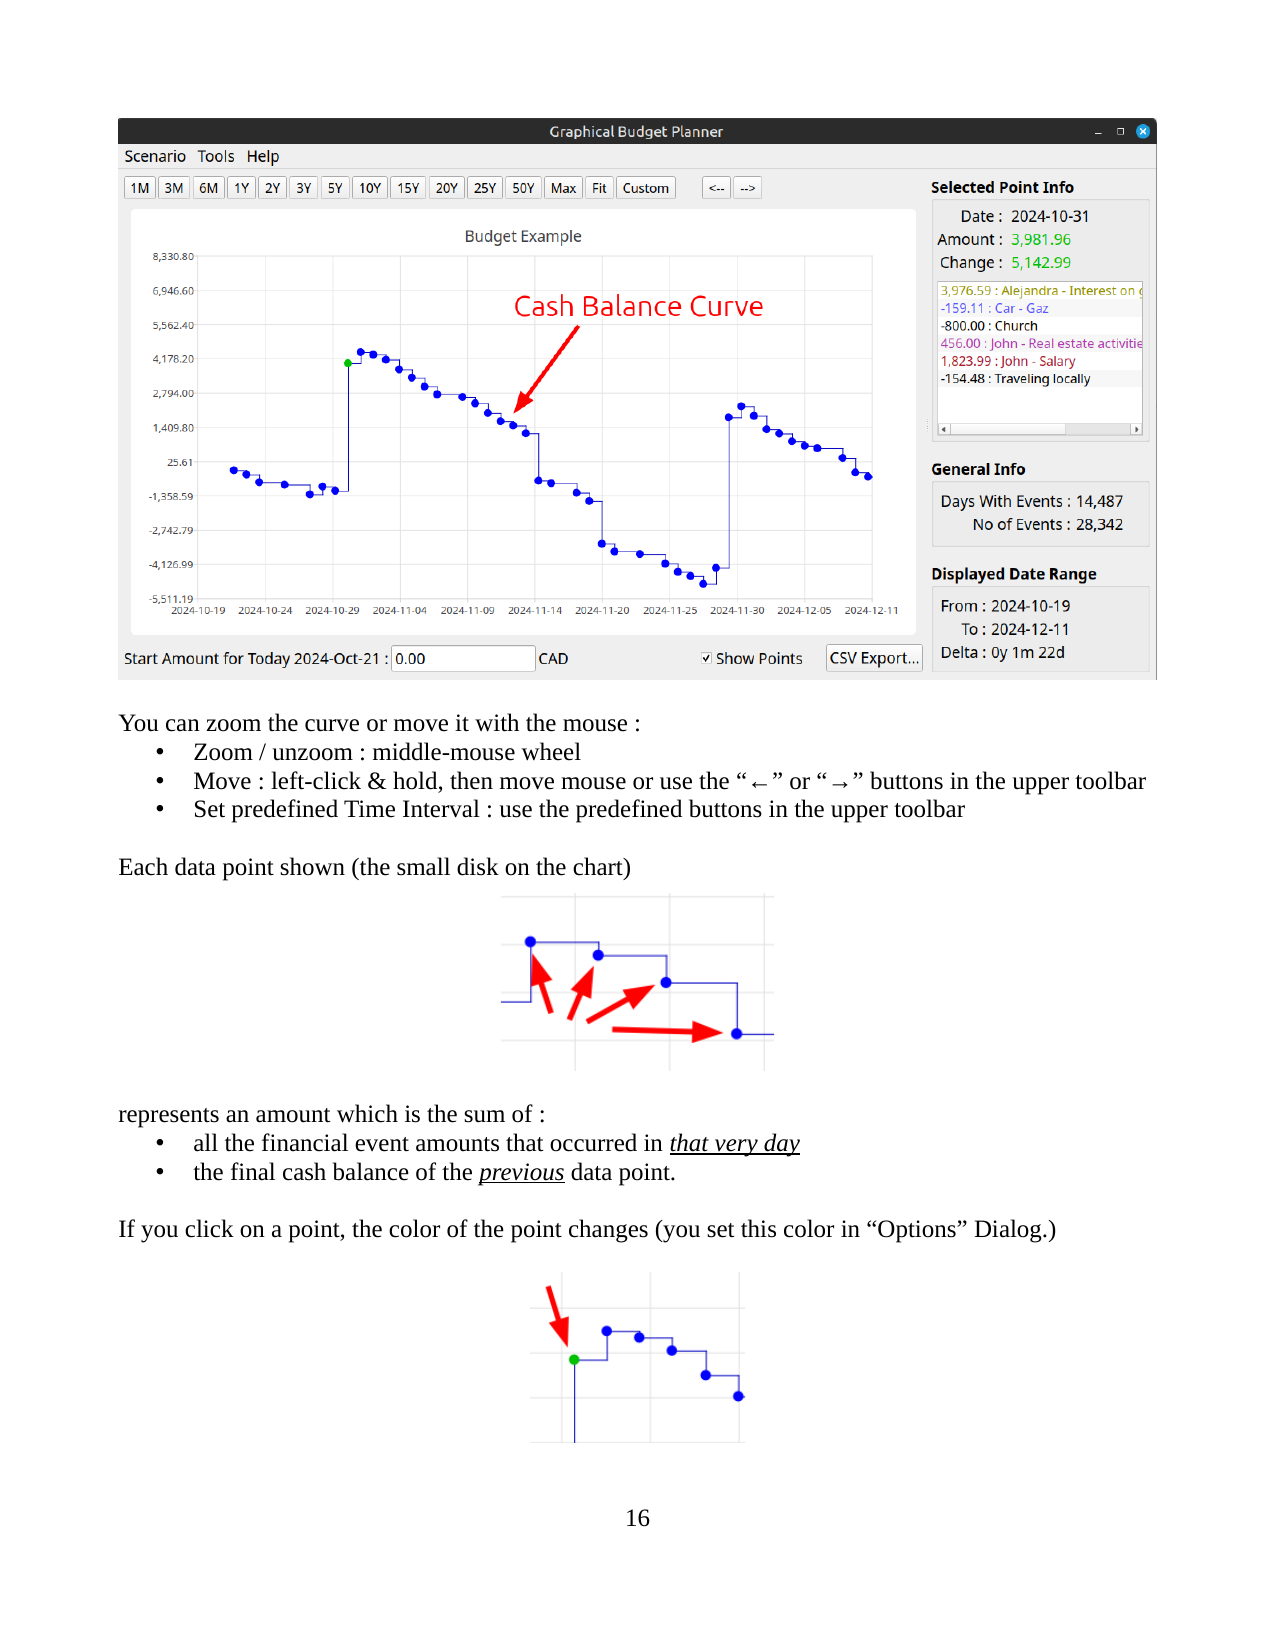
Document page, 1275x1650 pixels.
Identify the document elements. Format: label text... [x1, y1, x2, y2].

list all the financial event amounts that occurred in that very day [156, 1128, 1157, 1157]
text If you click on a point, the color of the point changes (you set this color in “Options” Dialog.) [118, 1214, 1157, 1243]
picture [530, 1272, 746, 1443]
text You can zoom the curve or move it with the mouse : [118, 708, 1157, 737]
text Each data point shown (the small disk on the chart) [118, 852, 1157, 881]
picture [118, 118, 1157, 680]
list Zoom / unzoom : middle-mouse wheel [156, 737, 1157, 766]
list the final cash balance of the previous data point. [156, 1157, 1157, 1186]
text represents an amount which is the sum of : [118, 1099, 1157, 1128]
list Set predefined Time Interval : use the predefined buttons in the upper toolbar [156, 794, 1157, 823]
list Move : left-click & hold, then move mouse or use the “←” or “→” buttons in the upper toolbar [156, 766, 1157, 794]
picture [500, 893, 775, 1071]
